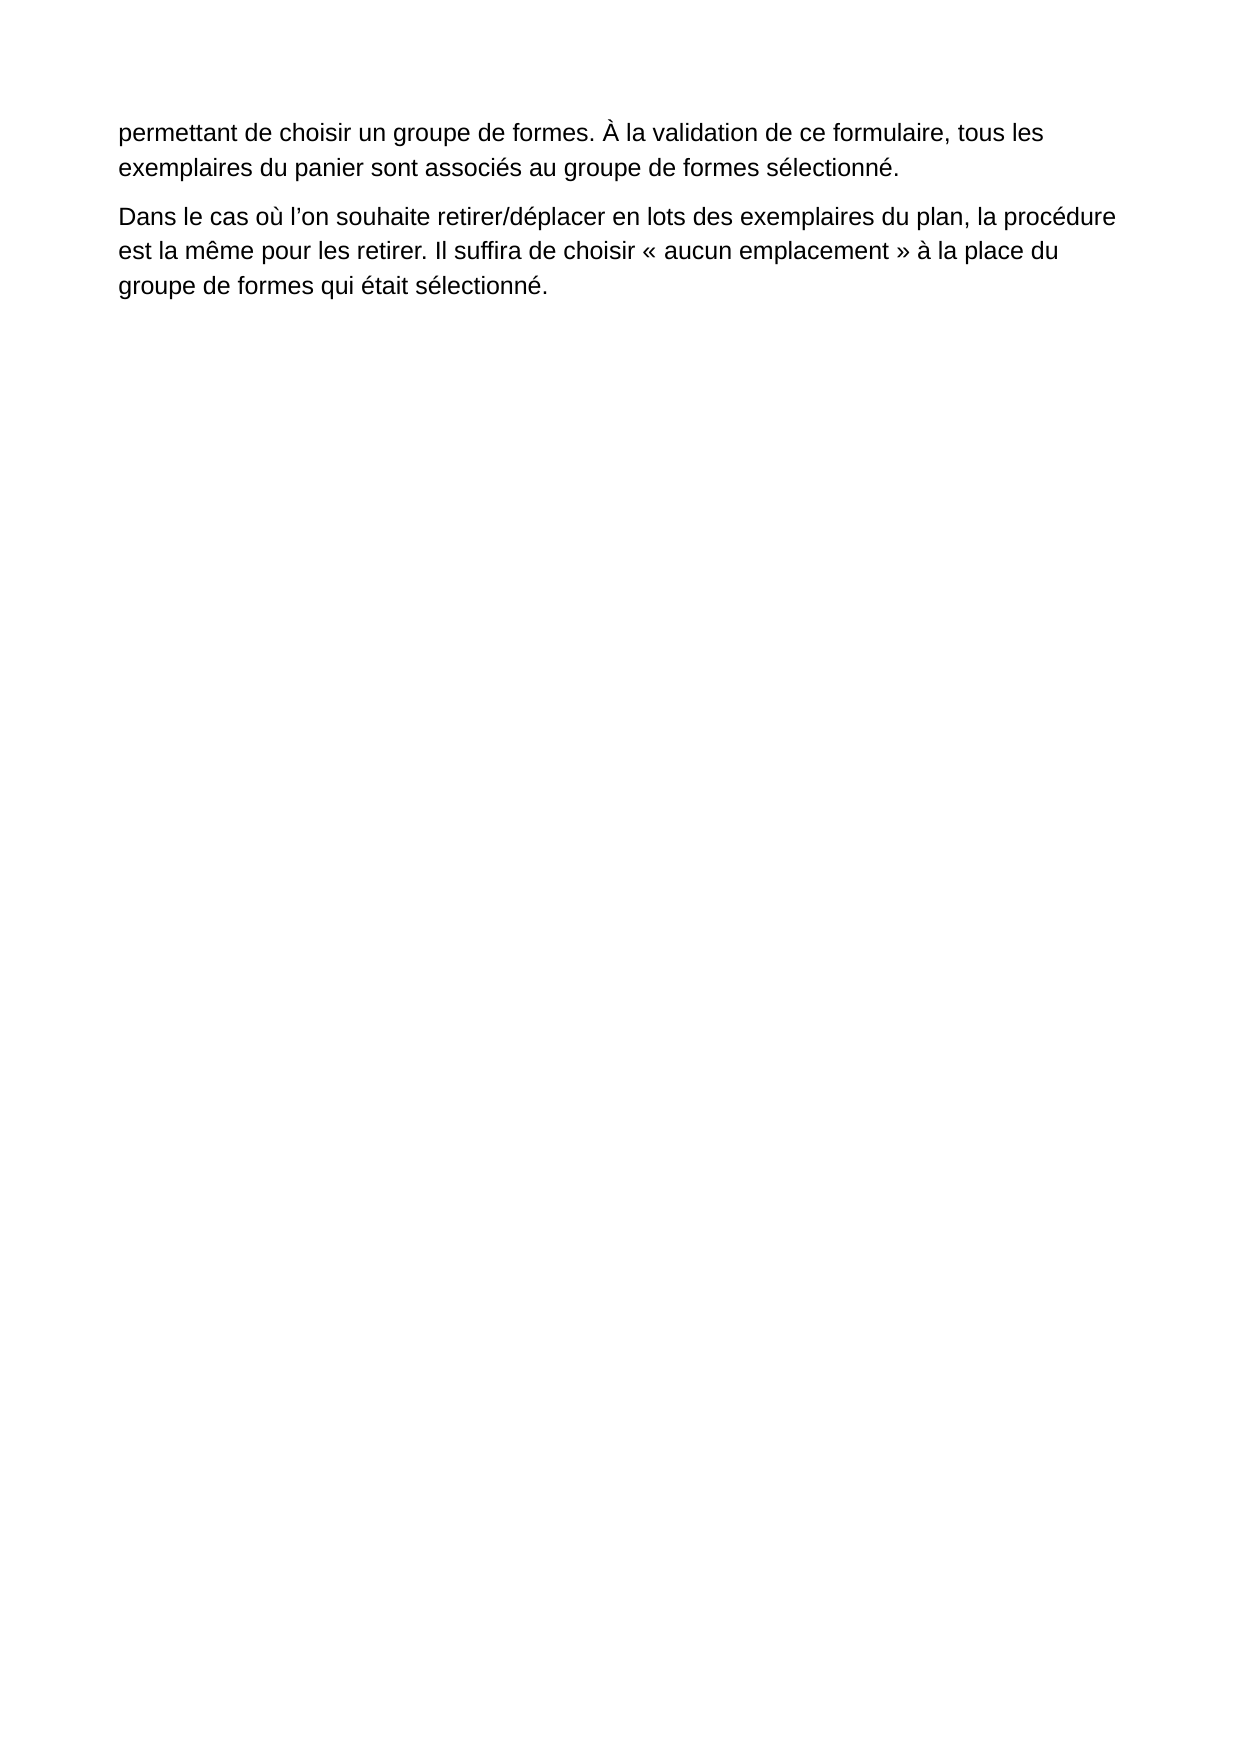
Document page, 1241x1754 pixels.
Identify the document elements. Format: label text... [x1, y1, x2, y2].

text Dans le cas où l’on souhaite retirer/déplacer en lots des exemplaires du plan, la procédure est la même pour les retirer. Il suffira de choisir « aucun emplacement » à la place du groupe de formes qui était sélectionné. [118, 202, 1122, 299]
text permettant de choisir un groupe de formes. À la validation de ce formulaire, tous les exemplaires du panier sont associés au groupe de formes sélectionné. [118, 118, 1122, 181]
